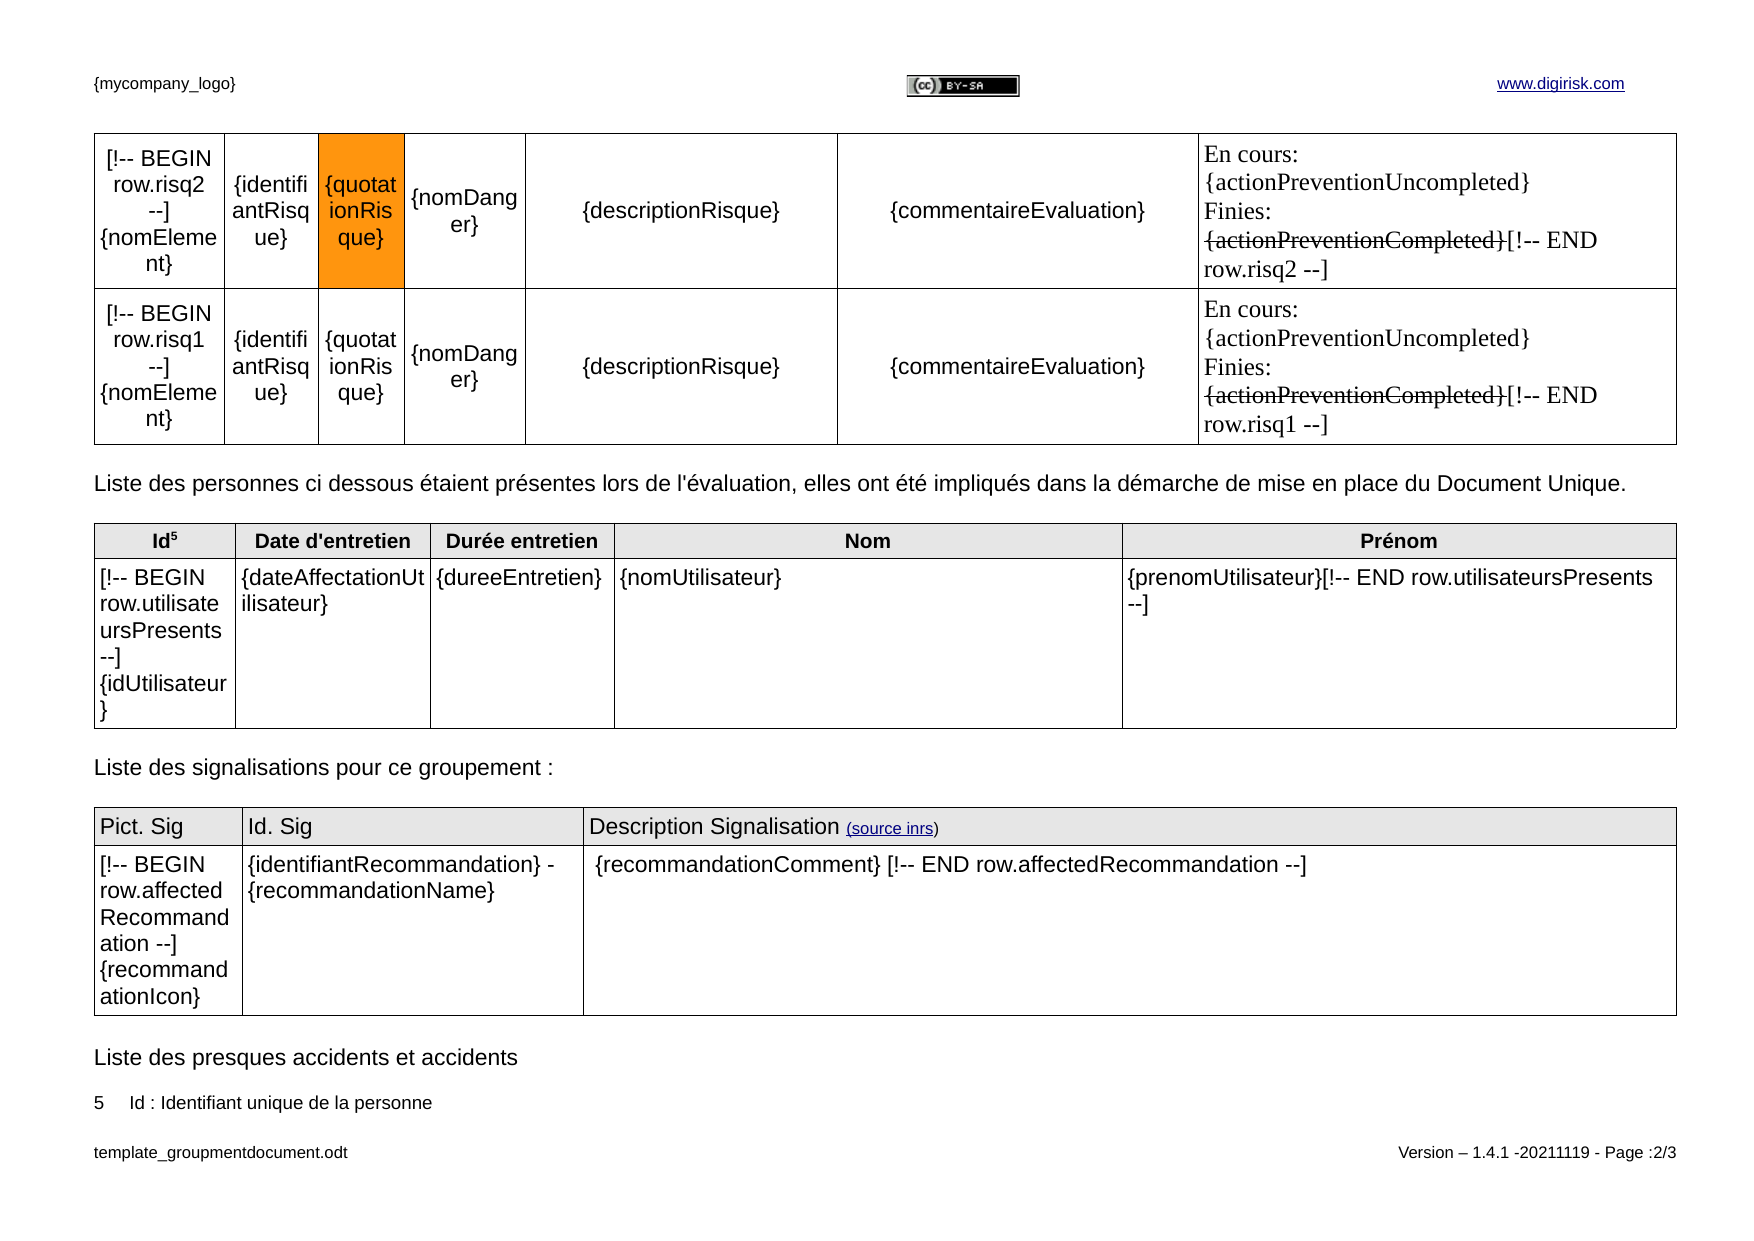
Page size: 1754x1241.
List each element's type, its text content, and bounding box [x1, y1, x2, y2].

table_cell {descriptionRisque} [526, 289, 837, 443]
picture [906, 75, 1020, 97]
table_header Pict. Sig [95, 808, 242, 845]
table_cell {nomUtilisateur} [615, 559, 1122, 728]
table_cell {dateAffectationUtilisateur} [236, 559, 430, 728]
table_header Nom [615, 524, 1122, 558]
table_cell {quotationRisque} [319, 134, 404, 288]
table_cell {quotationRisque} [319, 289, 404, 443]
table_cell [!-- BEGIN row.utilisateursPresents --]{idUtilisateur} [95, 559, 235, 728]
table_cell {commentaireEvaluation} [838, 134, 1198, 288]
table_cell En cours: {actionPreventionUncompleted} Finies: {actionPreventionCompleted}[!-- END row.risq1 --] [1199, 289, 1676, 443]
text Liste des signalisations pour ce groupement : [94, 754, 1676, 781]
table_cell {nomDanger} [405, 289, 525, 443]
table_cell {recommandationComment} [!-- END row.affectedRecommandation --] [584, 846, 1676, 1015]
table_header Id [95, 524, 235, 558]
table_cell {dureeEntretien} [431, 559, 614, 728]
table_cell {commentaireEvaluation} [838, 289, 1198, 443]
text Liste des presques accidents et accidents [94, 1043, 1676, 1070]
table_header Prénom [1123, 524, 1676, 558]
text Liste des personnes ci dessous étaient présentes lors de l'évaluation, elles ont été impliqués dans la démarche de mise en place du Document Unique. [94, 470, 1676, 496]
table_cell [!-- BEGIN row.risq1 --]{nomElement} [95, 289, 224, 443]
table_cell En cours: {actionPreventionUncompleted} Finies: {actionPreventionCompleted}[!-- END row.risq2 --] [1199, 134, 1676, 288]
table_cell [!-- BEGIN row.risq2 --]{nomElement} [95, 134, 224, 288]
table_header Description Signalisation (source inrs) [584, 808, 1676, 845]
table_cell {identifiantRisque} [225, 134, 318, 288]
table_header Id. Sig [243, 808, 583, 845]
table_header Date d'entretien [236, 524, 430, 558]
table_cell {identifiantRecommandation} - {recommandationName} [243, 846, 583, 1015]
table_cell {nomDanger} [405, 134, 525, 288]
table_cell [!-- BEGIN row.affectedRecommandation --]{recommandationIcon} [95, 846, 242, 1015]
table_header Durée entretien [431, 524, 614, 558]
table_cell {identifiantRisque} [225, 289, 318, 443]
table_cell {descriptionRisque} [526, 134, 837, 288]
table_cell {prenomUtilisateur}[!-- END row.utilisateursPresents --] [1123, 559, 1676, 728]
